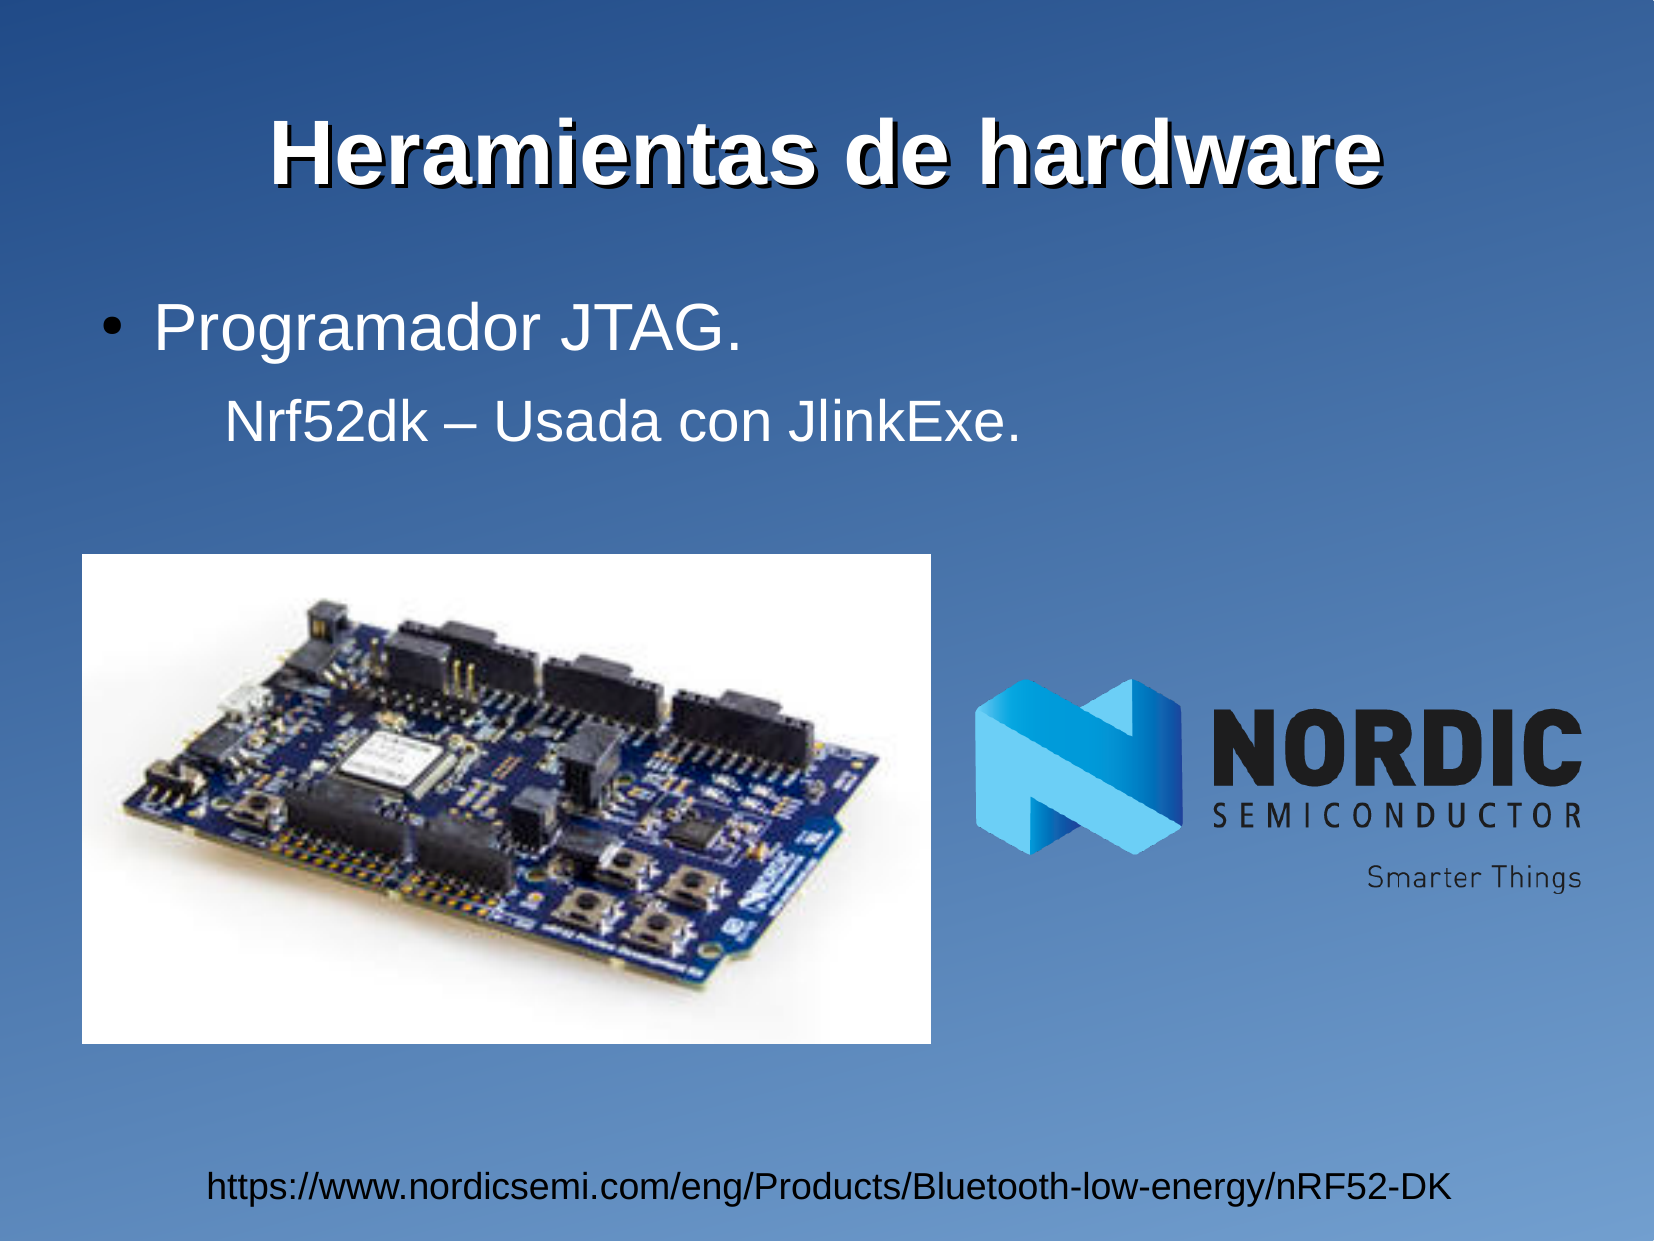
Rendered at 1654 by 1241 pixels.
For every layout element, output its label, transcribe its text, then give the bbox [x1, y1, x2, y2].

picture [975, 675, 1586, 901]
list Programador JTAG. Nrf52dk – Usada con JlinkExe. [82, 290, 1571, 1010]
title Heramientas de hardware [82, 49, 1571, 257]
text_box https://www.nordicsemi.com/eng/Products/Bluetooth-low-energy/nRF52-DK [191, 1158, 1468, 1216]
picture [82, 554, 931, 1044]
